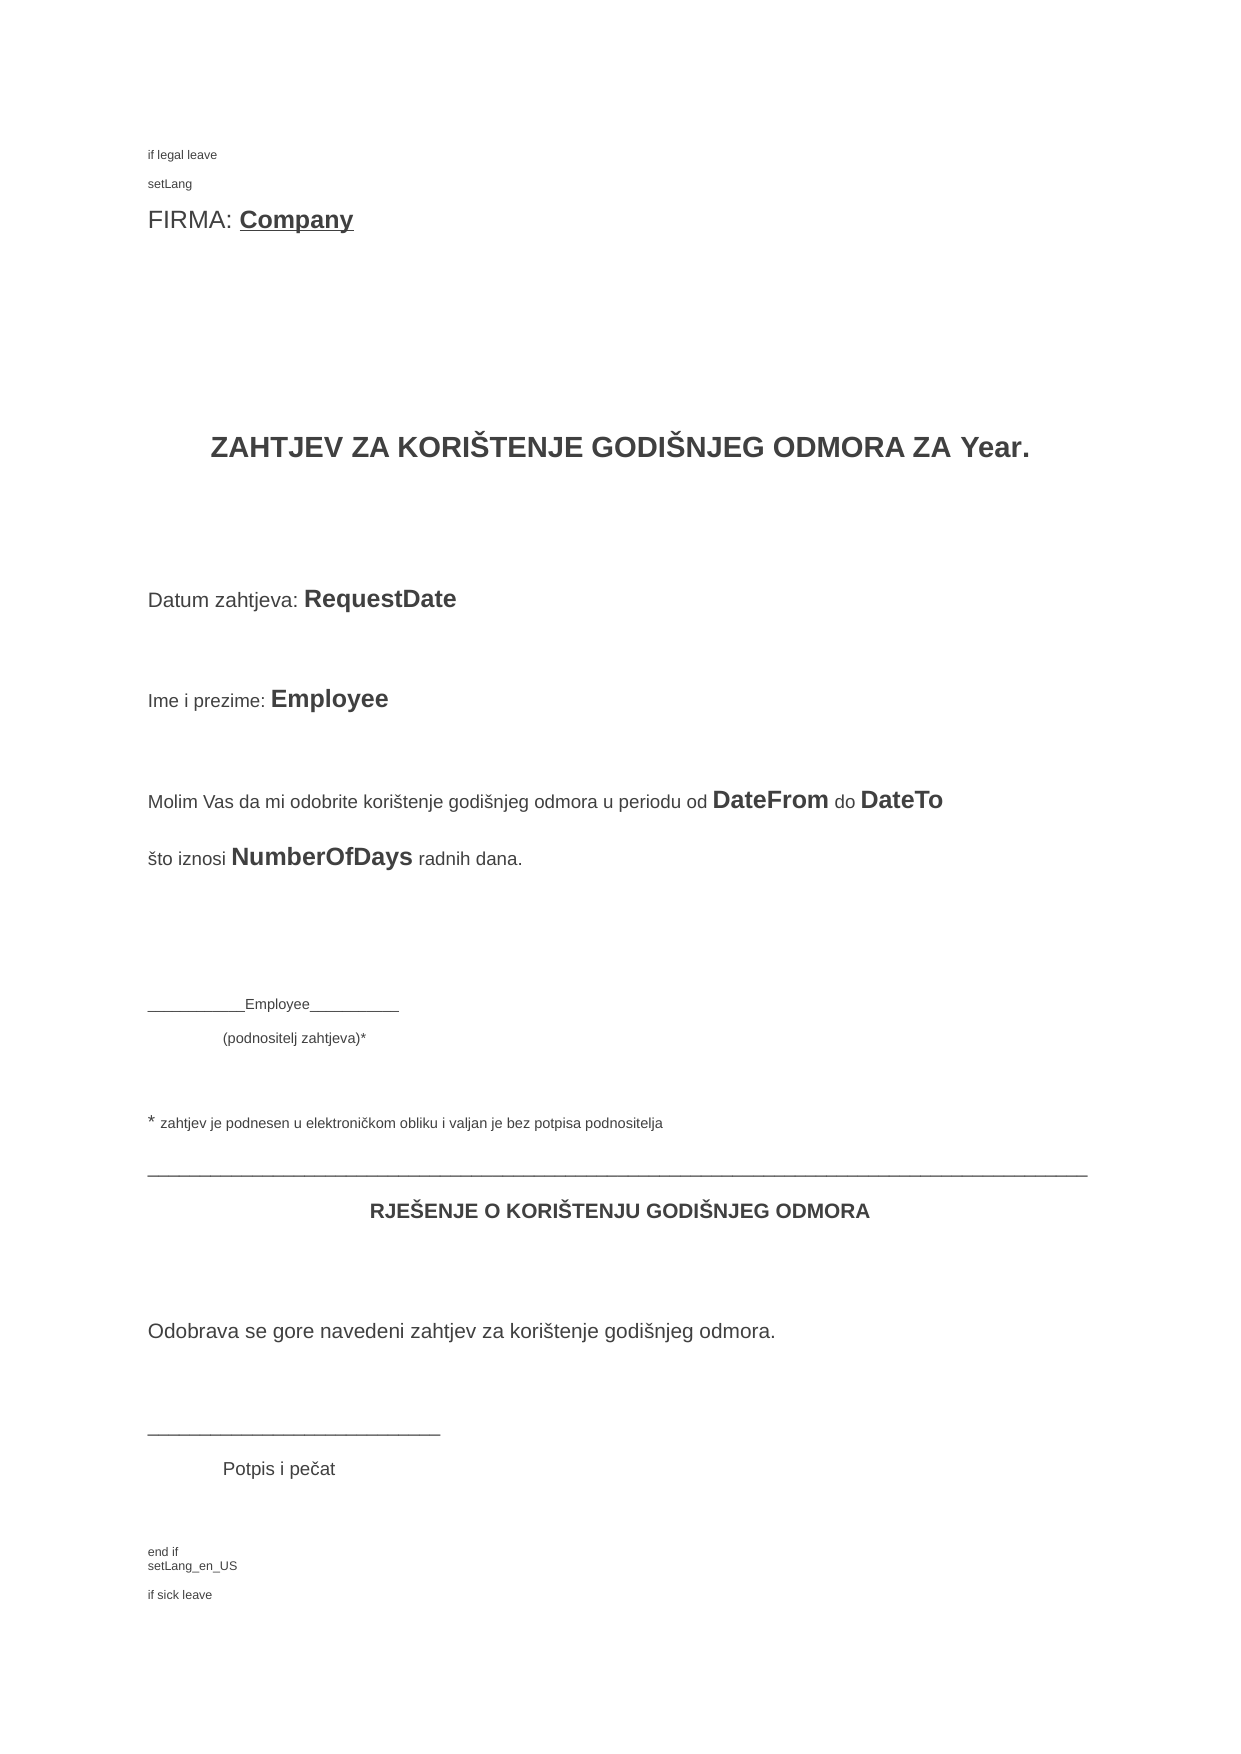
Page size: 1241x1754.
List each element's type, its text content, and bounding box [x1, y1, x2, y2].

text if legal leave [148, 148, 1093, 162]
text ____________________________ [148, 1415, 1093, 1437]
text što iznosi NumberOfDays radnih dana. [148, 842, 1093, 871]
text __________________________________________________________________________________________ [148, 1156, 1093, 1178]
text Datum zahtjeva: RequestDate [148, 584, 1093, 612]
text setLang [148, 176, 1093, 191]
text (podnositelj zahtjeva)* [148, 1029, 1093, 1046]
text Molim Vas da mi odobrite korištenje godišnjeg odmora u periodu od DateFrom do DateTo [148, 785, 1093, 814]
text end if [148, 1544, 1093, 1559]
text * zahtjev je podnesen u elektroničkom obliku i valjan je bez potpisa podnositelja [148, 1111, 1093, 1132]
text Odobrava se gore navedeni zahtjev za korištenje godišnjeg odmora. [148, 1319, 1093, 1343]
text if sick leave [148, 1587, 1093, 1602]
text ____________Employee___________ [148, 996, 1093, 1012]
text Ime i prezime: Employee [148, 684, 1093, 713]
text ZAHTJEV ZA KORIŠTENJE GODIŠNJEG ODMORA ZA Year. [148, 430, 1093, 464]
text setLang_en_US [148, 1559, 1093, 1573]
text Potpis i pečat [148, 1458, 1093, 1480]
text FIRMA: Company [148, 205, 1093, 234]
text RJEŠENJE O KORIŠTENJU GODIŠNJEG ODMORA [148, 1199, 1093, 1223]
